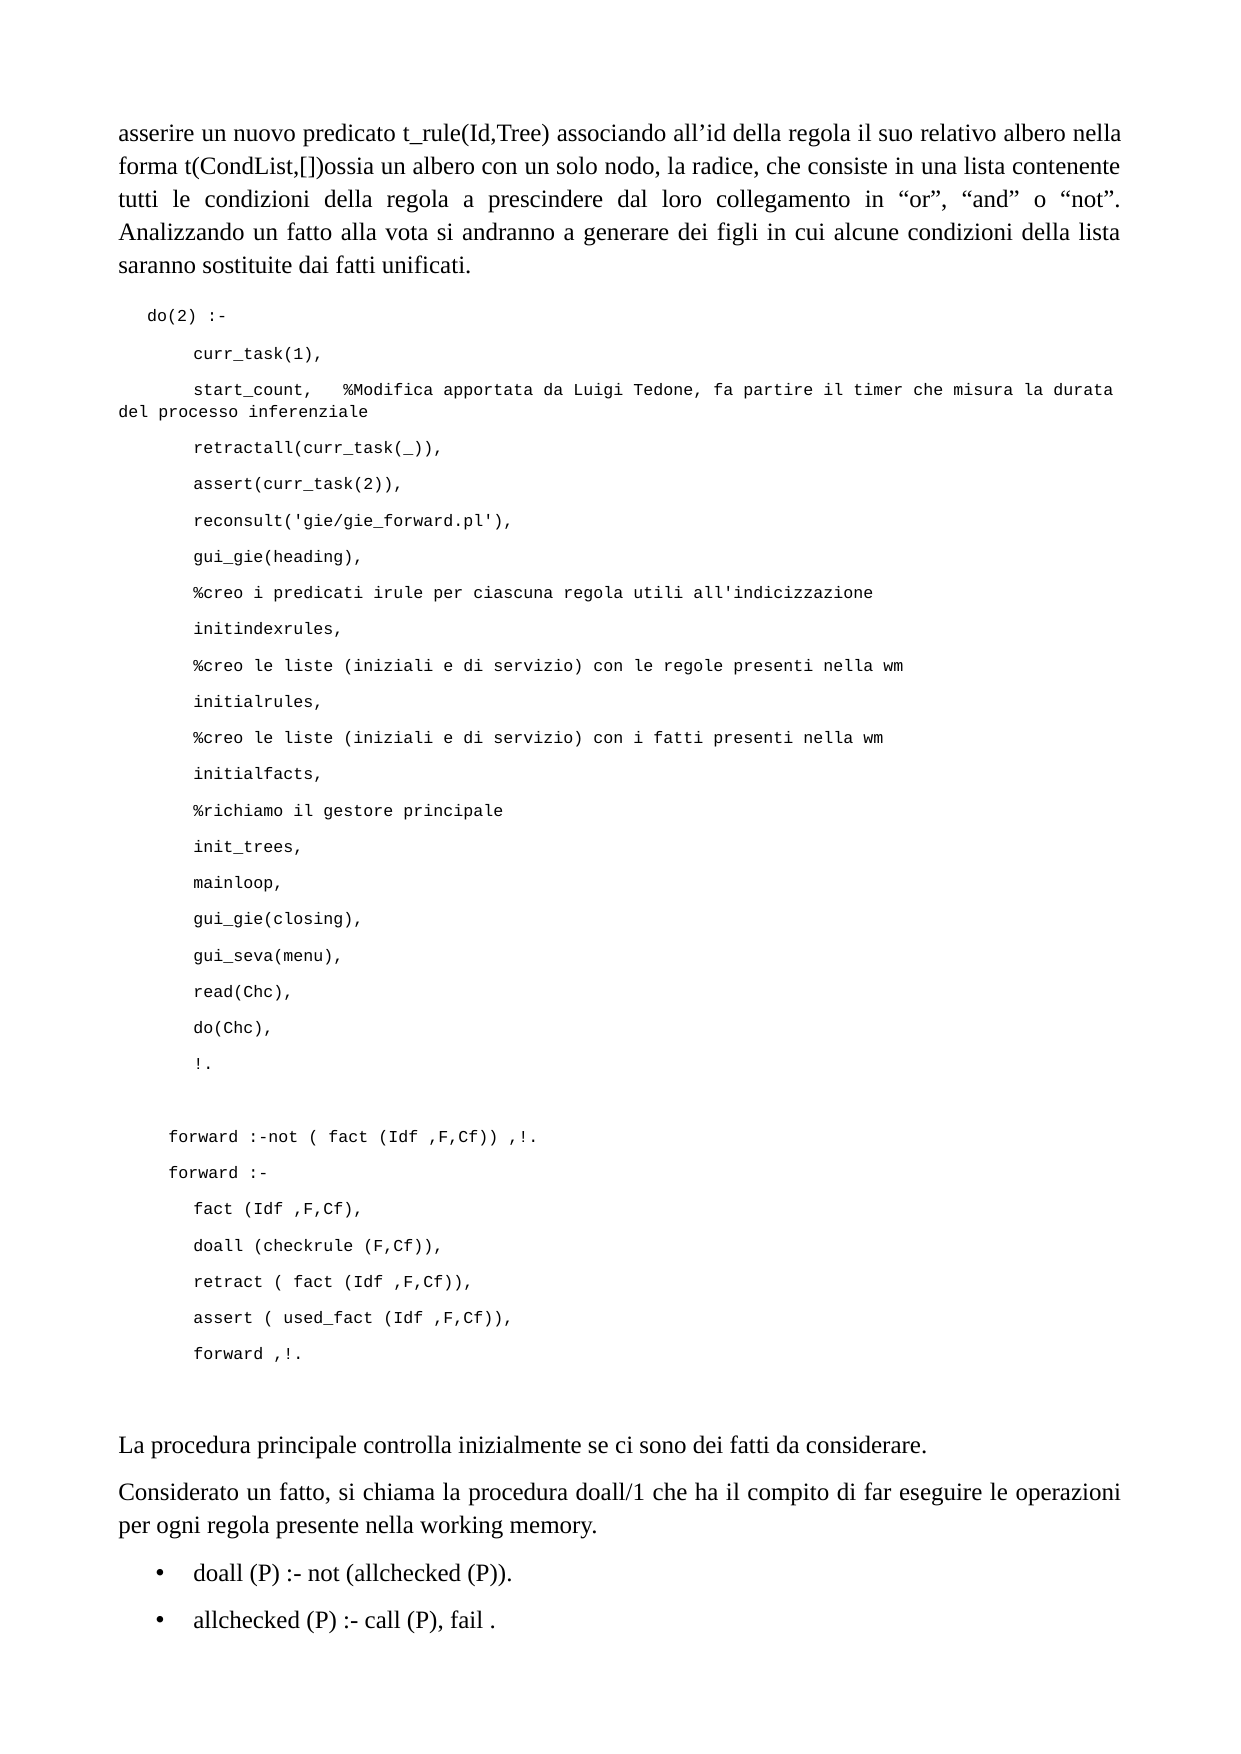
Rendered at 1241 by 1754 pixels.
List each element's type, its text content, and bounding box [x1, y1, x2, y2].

text %creo i predicati irule per ciascuna regola utili all'indicizzazione [118, 584, 1122, 603]
text retract ( fact (Idf ,F,Cf)), [118, 1273, 1122, 1292]
text retractall(curr_task(_)), [118, 439, 1122, 458]
text !. [118, 1056, 1122, 1075]
text %richiamo il gestore principale [118, 802, 1122, 821]
text gui_seva(menu), [118, 947, 1122, 966]
text fact (Idf ,F,Cf), [118, 1201, 1122, 1220]
text init_trees, [118, 838, 1122, 857]
text La procedura principale controlla inizialmente se ci sono dei fatti da considerare. [118, 1430, 1122, 1458]
text forward :-not ( fact (Idf ,F,Cf)) ,!. [118, 1128, 1122, 1147]
text gui_gie(heading), [118, 548, 1122, 567]
text assert ( used_fact (Idf ,F,Cf)), [118, 1309, 1122, 1328]
text assert(curr_task(2)), [118, 476, 1122, 495]
text reconsult('gie/gie_forward.pl'), [118, 512, 1122, 531]
text read(Chc), [118, 983, 1122, 1002]
text %creo le liste (iniziali e di servizio) con i fatti presenti nella wm [118, 729, 1122, 748]
text initialfacts, [118, 766, 1122, 785]
text initialrules, [118, 693, 1122, 712]
text start_count, %Modifica apportata da Luigi Tedone, fa partire il timer che misura la durata del processo inferenziale [118, 382, 1122, 422]
text %creo le liste (iniziali e di servizio) con le regole presenti nella wm [118, 657, 1122, 676]
text Considerato un fatto, si chiama la procedura doall/1 che ha il compito di far eseguire le operazioni per ogni regola presente nella working memory. [118, 1477, 1122, 1539]
text forward :- [118, 1164, 1122, 1183]
text initindexrules, [118, 621, 1122, 640]
text asserire un nuovo predicato t_rule(Id,Tree) associando all’id della regola il suo relativo albero nella forma t(CondList,[])ossia un albero con un solo nodo, la radice, che consiste in una lista contenente tutti le condizioni della regola a prescindere dal loro collegamento in “or”, “and” o “not”. Analizzando un fatto alla vota si andranno a generare dei figli in cui alcune condizioni della lista saranno sostituite dai fatti unificati. [118, 118, 1122, 279]
text do(2) :- [118, 298, 1122, 327]
text curr_task(1), [118, 345, 1122, 364]
text do(Chc), [118, 1019, 1122, 1038]
text forward ,!. [118, 1346, 1122, 1365]
text gui_gie(closing), [118, 911, 1122, 930]
text doall (checkrule (F,Cf)), [118, 1237, 1122, 1256]
list doall (P) :- not (allchecked (P)). [156, 1558, 1122, 1587]
text mainloop, [118, 874, 1122, 893]
list allchecked (P) :- call (P), fail . [156, 1606, 1122, 1634]
